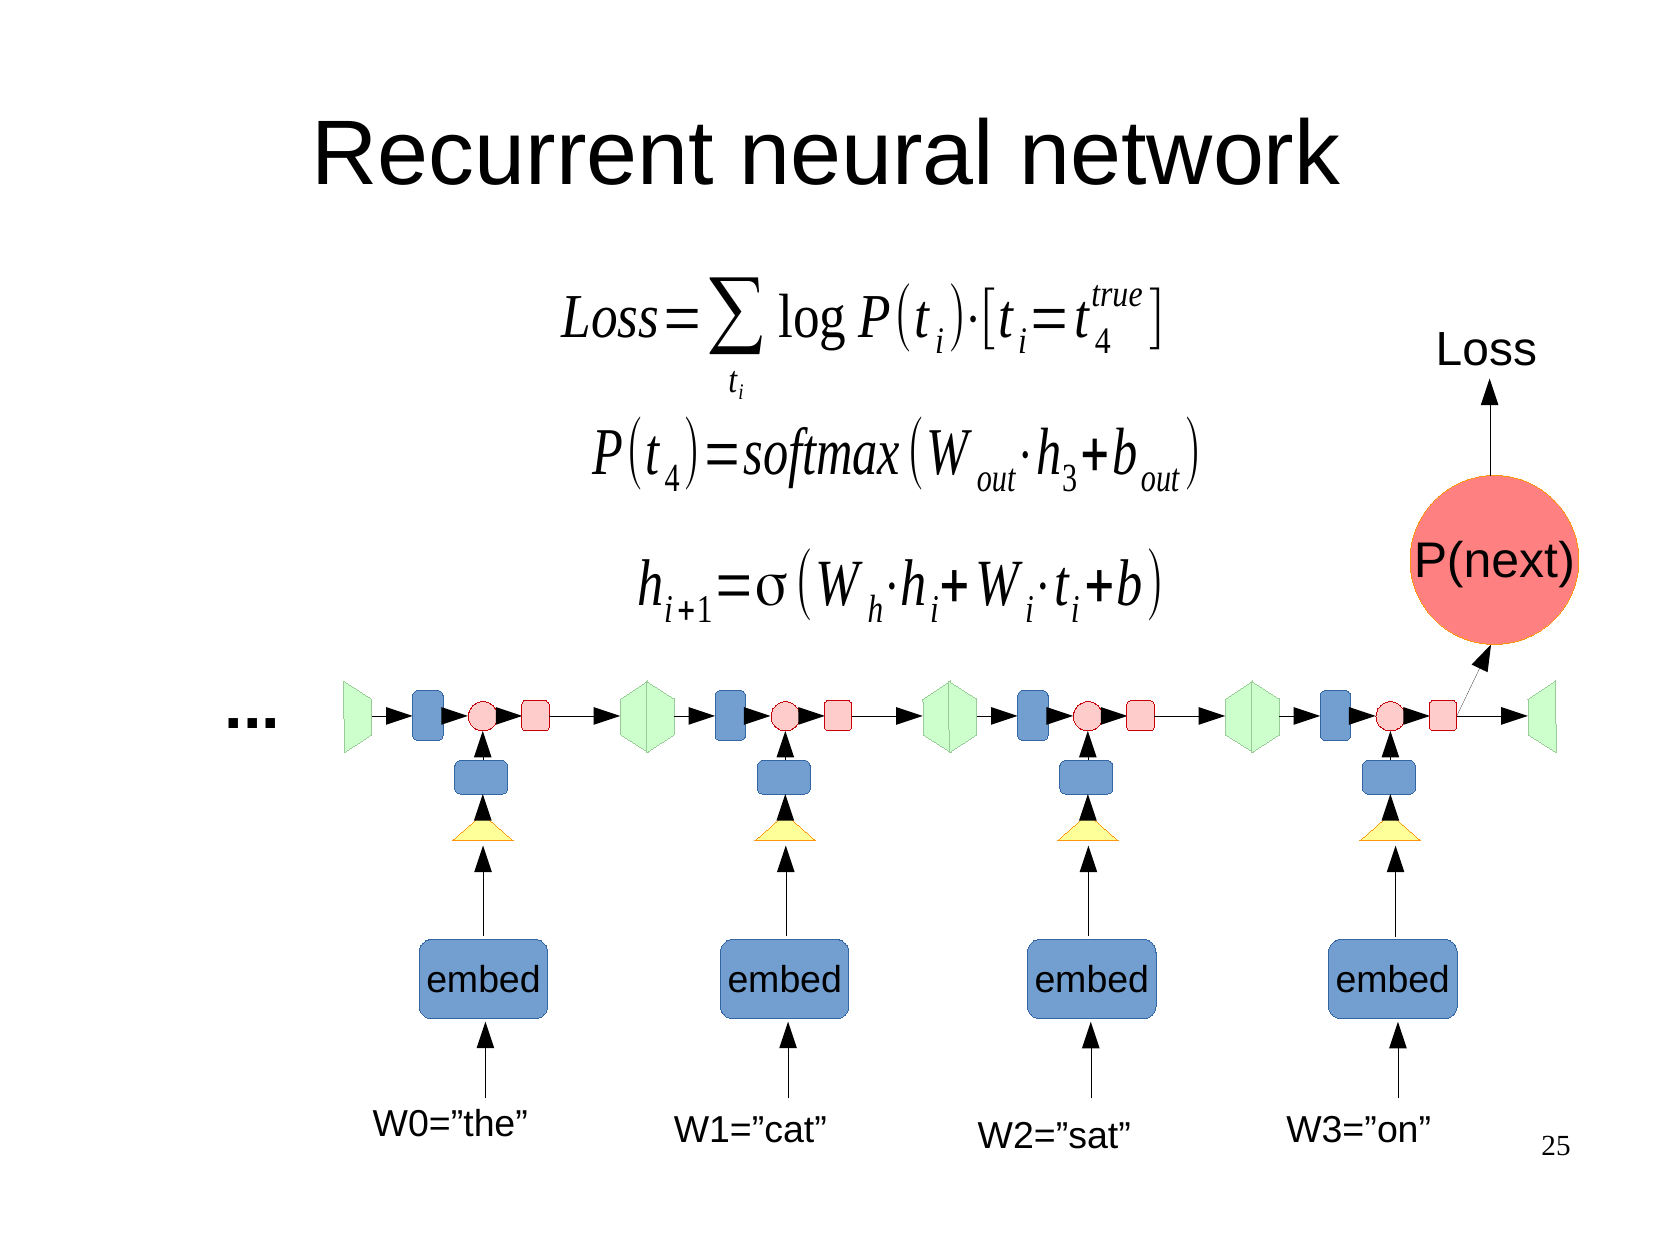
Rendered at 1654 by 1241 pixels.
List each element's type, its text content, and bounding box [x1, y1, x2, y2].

text_box [824, 700, 852, 731]
text_box [771, 701, 798, 731]
text_box embed [419, 939, 548, 1019]
text_box [1059, 760, 1113, 795]
text_box W3=”on” [1271, 1101, 1485, 1159]
text_box [757, 760, 811, 795]
text_box [1527, 680, 1557, 753]
chart [624, 543, 1179, 630]
chart [545, 270, 1177, 407]
text_box [1126, 700, 1155, 731]
text_box P(next) [1410, 475, 1579, 645]
text_box [754, 821, 816, 841]
text_box [620, 680, 675, 753]
text_box embed [1027, 939, 1157, 1019]
chart [576, 411, 1213, 499]
text_box [1073, 701, 1100, 731]
text_box [1362, 760, 1416, 795]
text_box [1225, 680, 1280, 753]
text_box ... [50, 617, 455, 795]
text_box [715, 690, 746, 741]
text_box [1017, 690, 1049, 741]
text_box [1320, 690, 1351, 741]
text_box Loss [1420, 313, 1553, 404]
text_box embed [1328, 939, 1458, 1019]
text_box [1359, 821, 1421, 841]
text_box W2=”sat” [963, 1107, 1190, 1165]
text_box embed [720, 939, 849, 1019]
text_box [455, 760, 508, 795]
text_box [1057, 821, 1119, 841]
text_box W0=”the” [357, 1095, 568, 1152]
text_box [452, 821, 514, 841]
text_box [1429, 700, 1457, 731]
text_box W1=”cat” [659, 1101, 869, 1159]
text_box [521, 700, 550, 731]
title Recurrent neural network [82, 49, 1571, 257]
text_box [922, 680, 977, 753]
text_box [1375, 701, 1403, 731]
text_box [468, 701, 495, 731]
